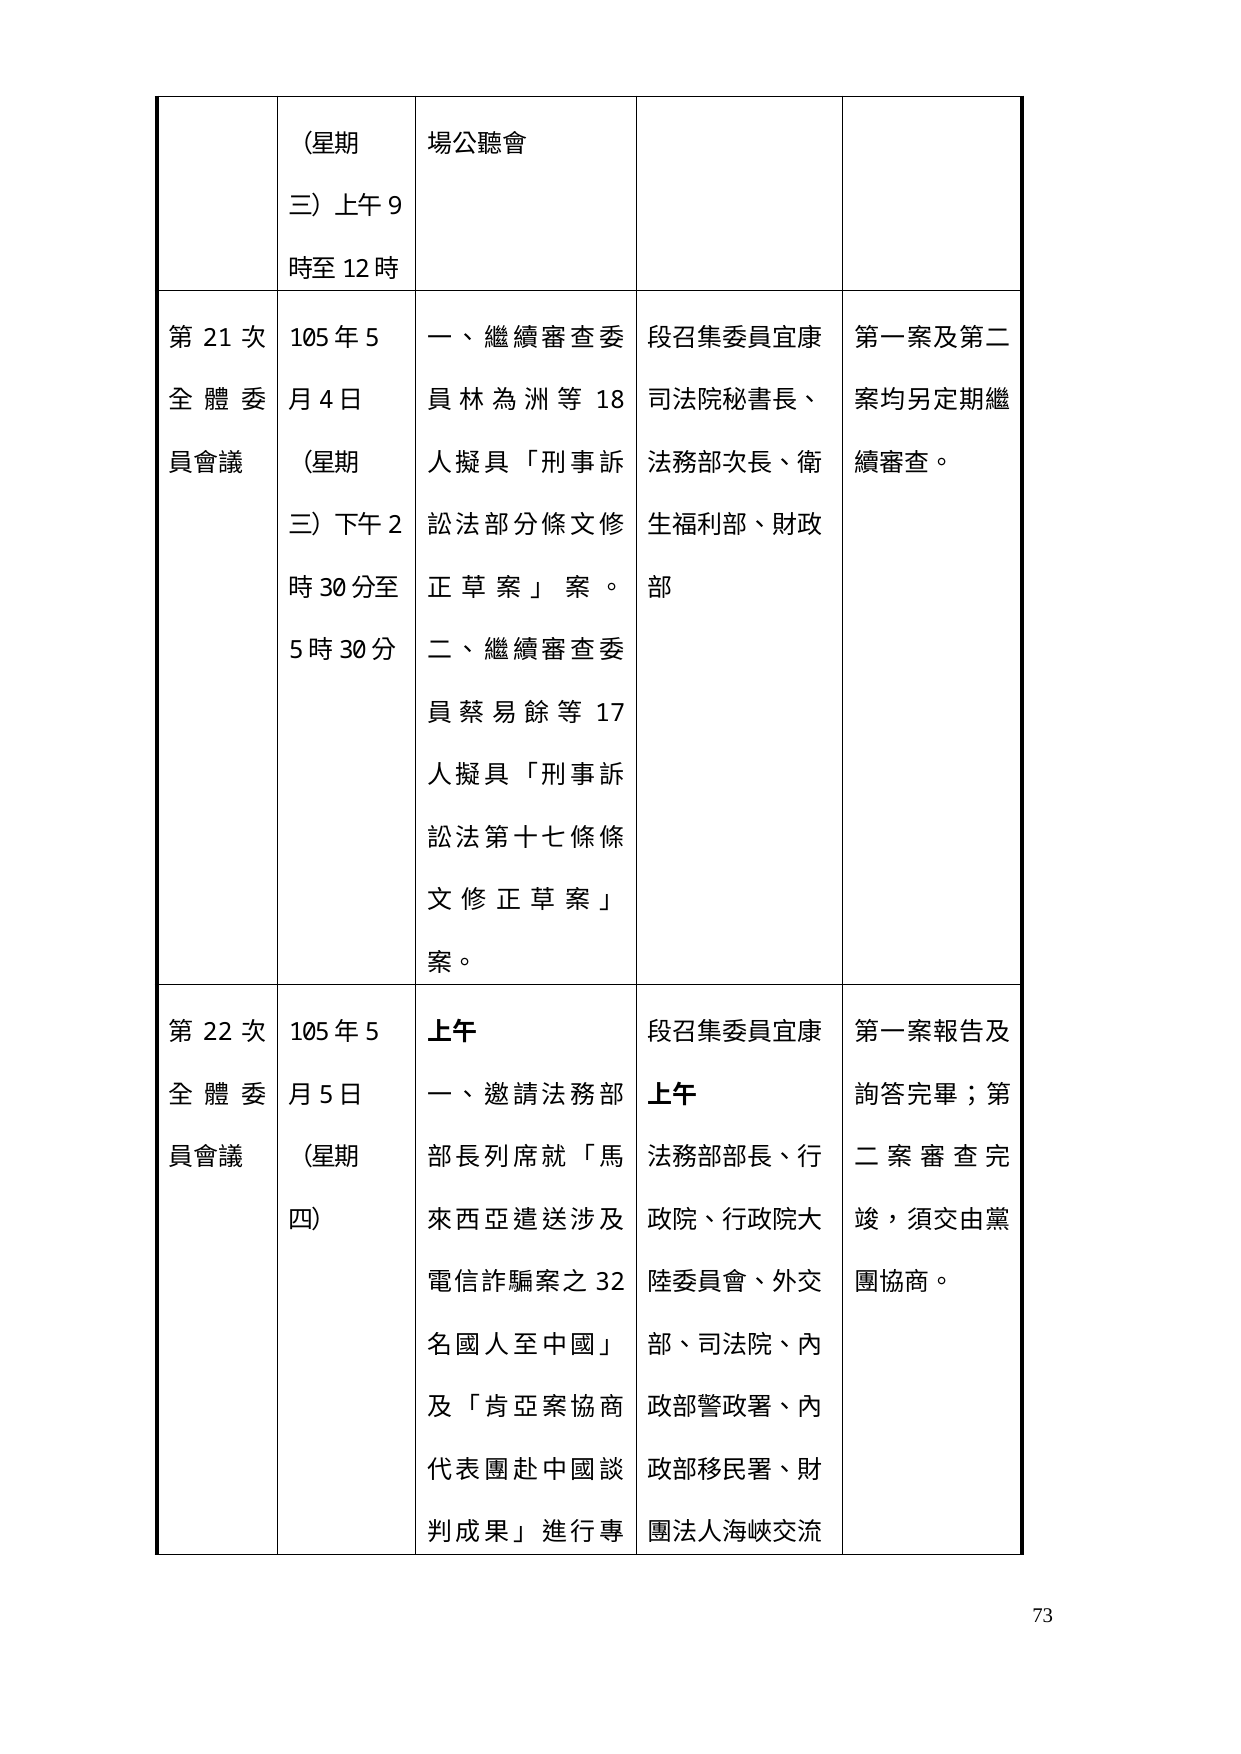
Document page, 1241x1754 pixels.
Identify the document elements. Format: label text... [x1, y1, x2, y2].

table_cell [637, 97, 842, 290]
table_cell [159, 97, 277, 290]
table_cell 105年5月5日（星期四） [278, 985, 415, 1554]
table_cell 場公聽會 [416, 97, 636, 290]
table_cell 一、繼續審查委員林為洲等18 人擬具「刑事訴訟法部分條文修正草案」案。 二、繼續審查委員蔡易餘等17 人擬具「刑事訴訟法第十七條條文修正草案」案。 [416, 291, 636, 984]
table_cell 第一案及第二案均另定期繼續審查。 [843, 291, 1020, 984]
table_cell 第22次全體委員會議 [159, 985, 277, 1554]
table_cell 段召集委員宜康 司法院秘書長、法務部次長、衛生福利部、財政部 [637, 291, 842, 984]
table_cell 段召集委員宜康 上午 法務部部長、行政院、行政院大陸委員會、外交部、司法院、內政部警政署、內政部移民署、財團法人海峽交流 [637, 985, 842, 1554]
table_cell 105年5月4日（星期三）下午2時30分至5時30分 [278, 291, 415, 984]
table_cell [843, 97, 1020, 290]
table_cell 上午 一、邀請法務部部長列席就「馬來西亞遣送涉及電信詐騙案之32名國人至中國」及「肯亞案協商代表團赴中國談判成果」進行專 [416, 985, 636, 1554]
table_cell 第一案報告及詢答完畢；第二案審查完竣，須交由黨團協商。 [843, 985, 1020, 1554]
table_cell 第21次全體委員會議 [159, 291, 277, 984]
table_cell （星期三）上午9時至12時 [278, 97, 415, 290]
